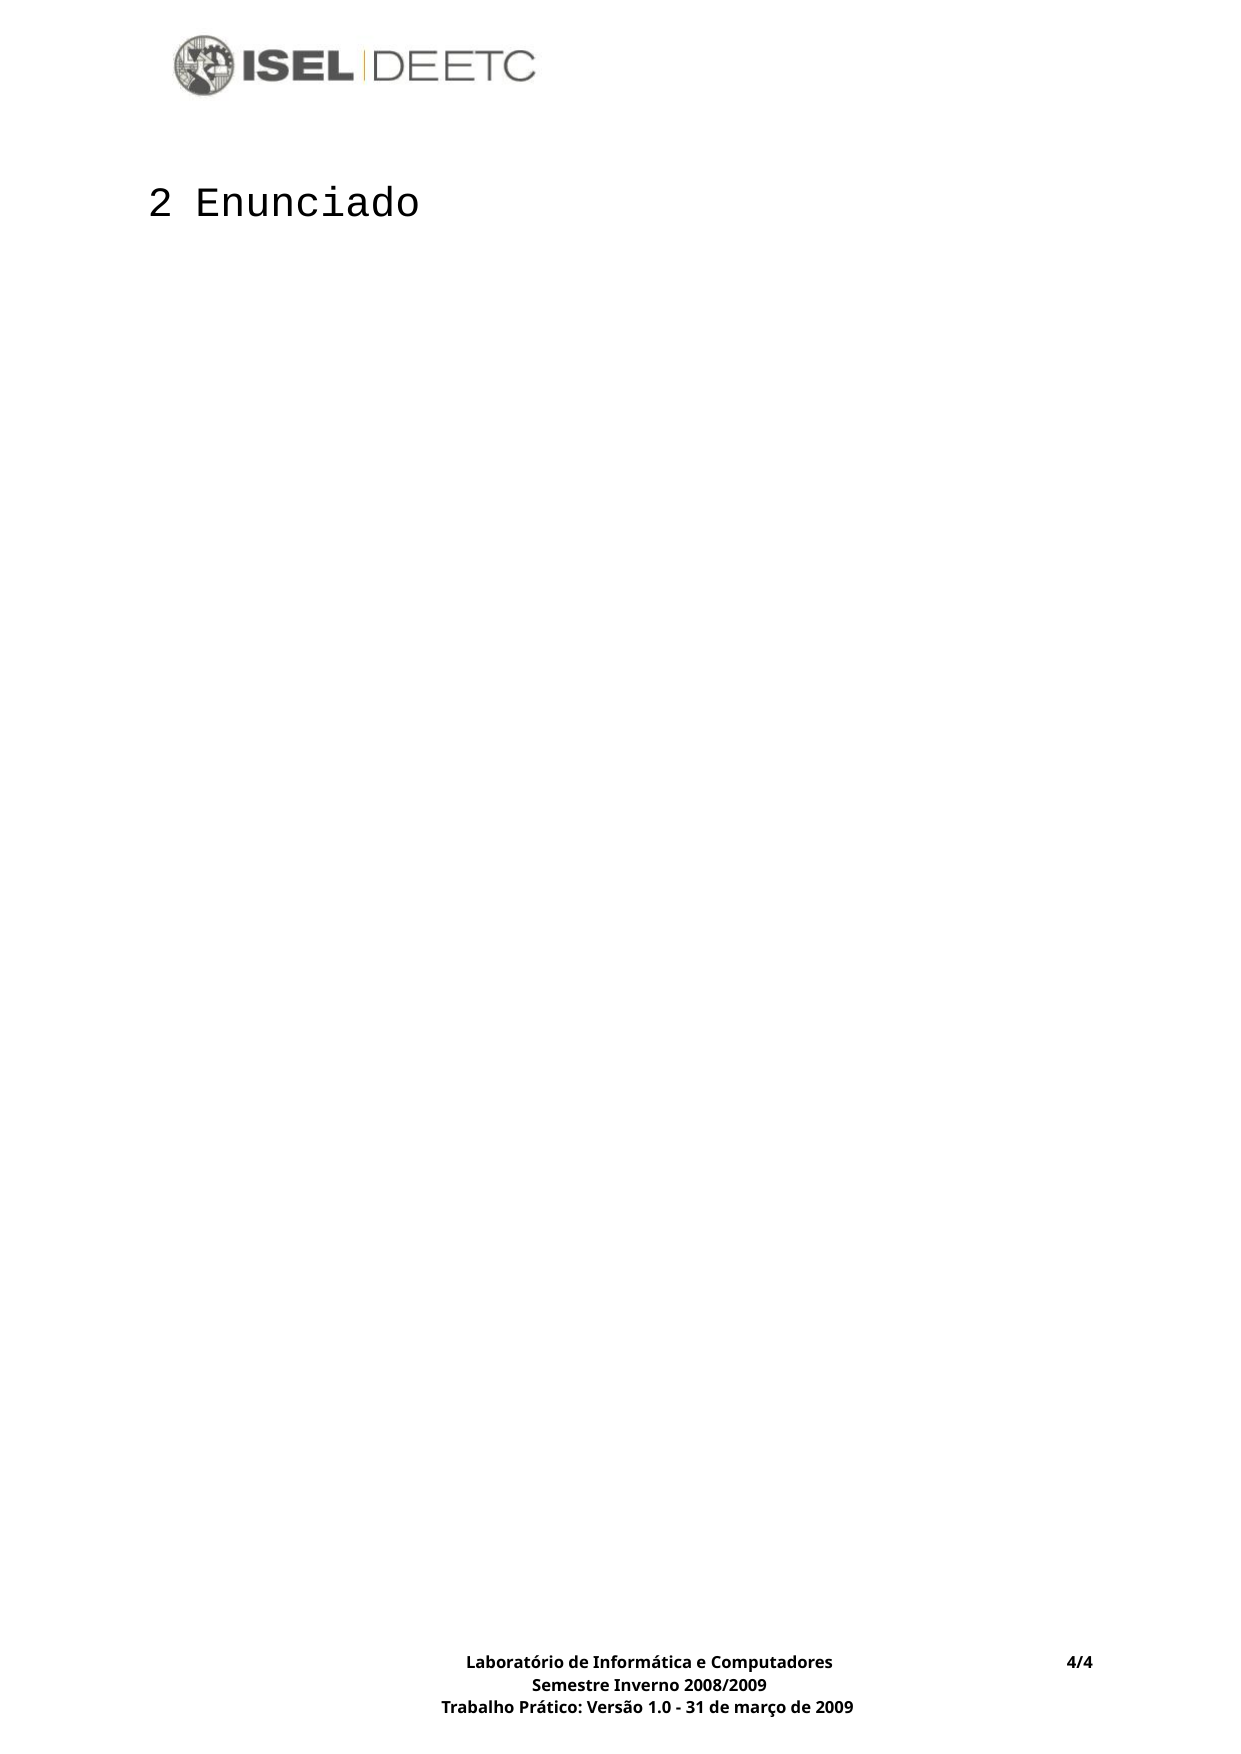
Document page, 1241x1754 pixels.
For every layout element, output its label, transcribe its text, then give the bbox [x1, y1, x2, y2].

subtitle Enunciado [148, 181, 1093, 228]
picture [164, 20, 566, 121]
